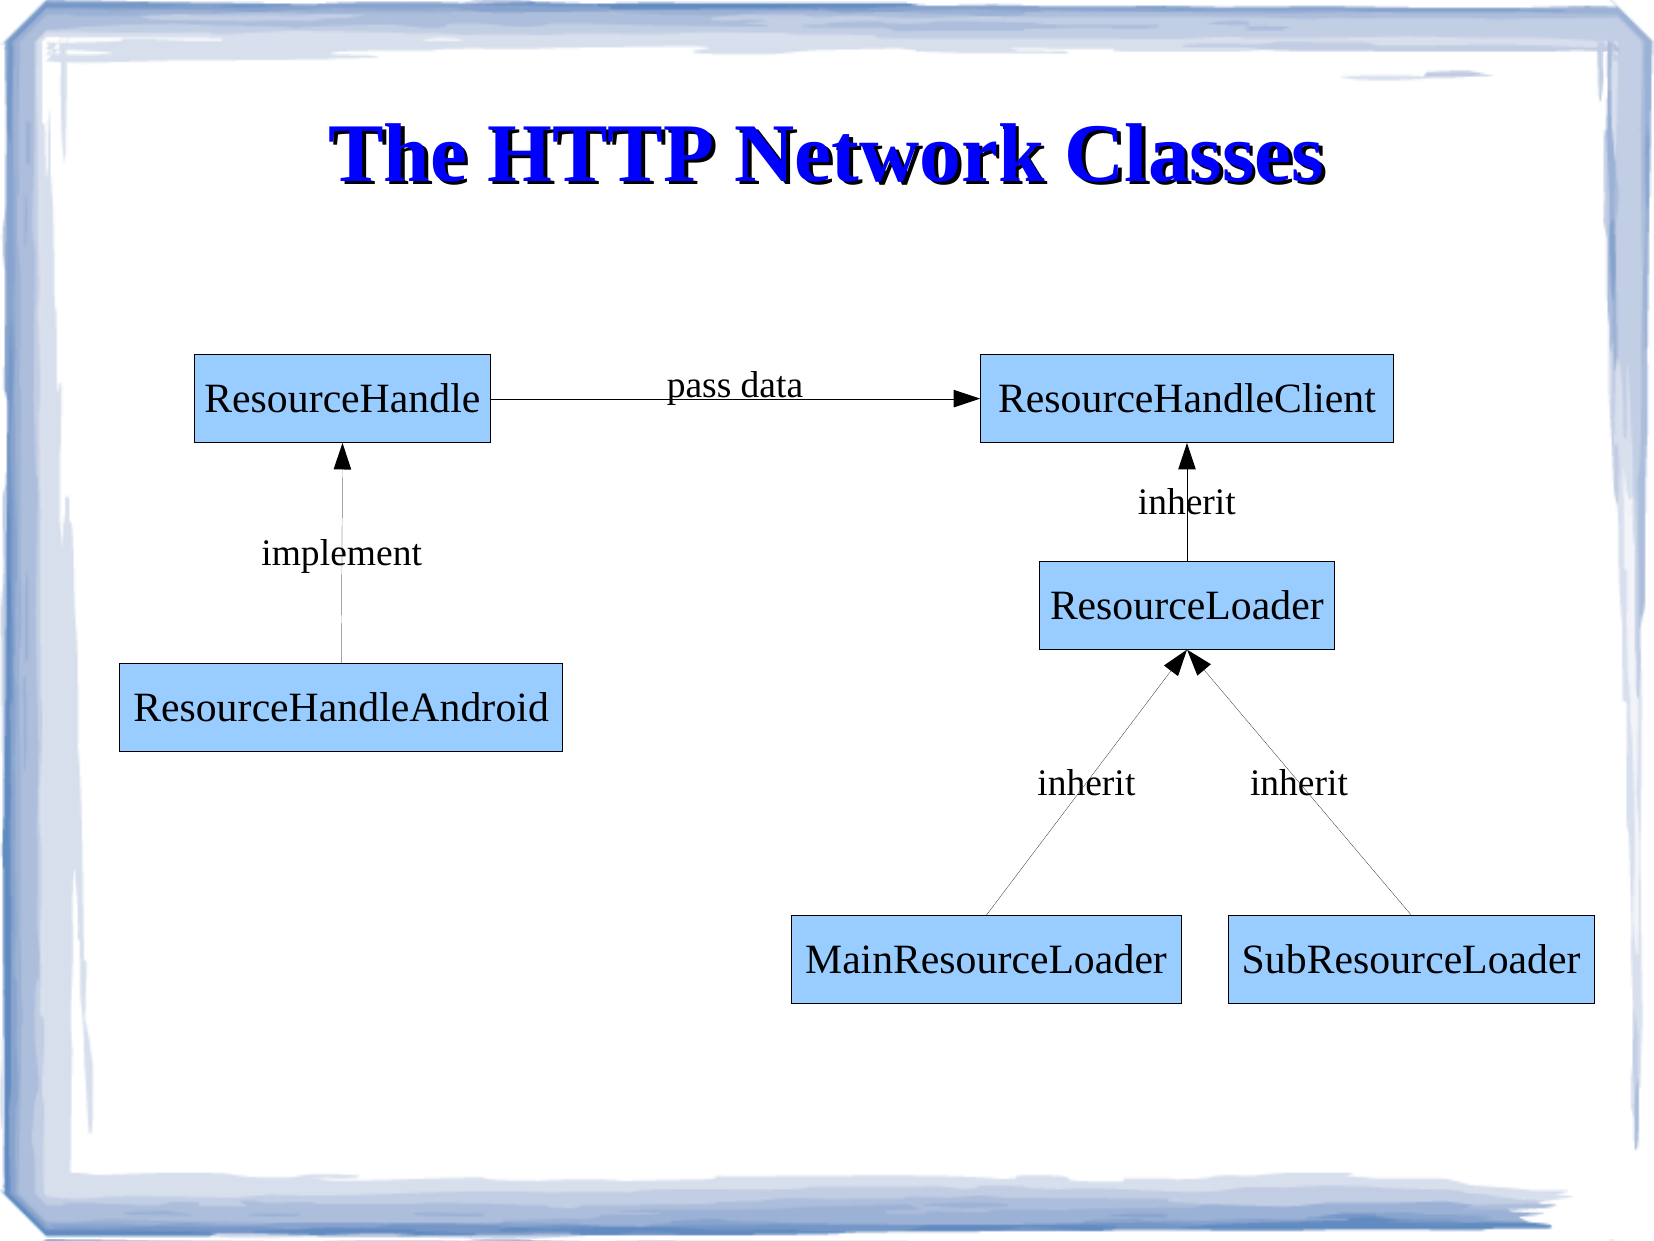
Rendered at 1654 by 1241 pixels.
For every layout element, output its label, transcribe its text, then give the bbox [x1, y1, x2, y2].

text_box ResourceLoader [1039, 561, 1335, 650]
text_box SubResourceLoader [1228, 915, 1595, 1004]
title The HTTP Network Classes [82, 49, 1571, 257]
text_box ResourceHandleClient [980, 354, 1394, 443]
text_box ResourceHandleAndroid [119, 663, 563, 752]
text_box MainResourceLoader [791, 915, 1182, 1004]
picture [0, 0, 1654, 1241]
text_box ResourceHandle [194, 354, 491, 443]
